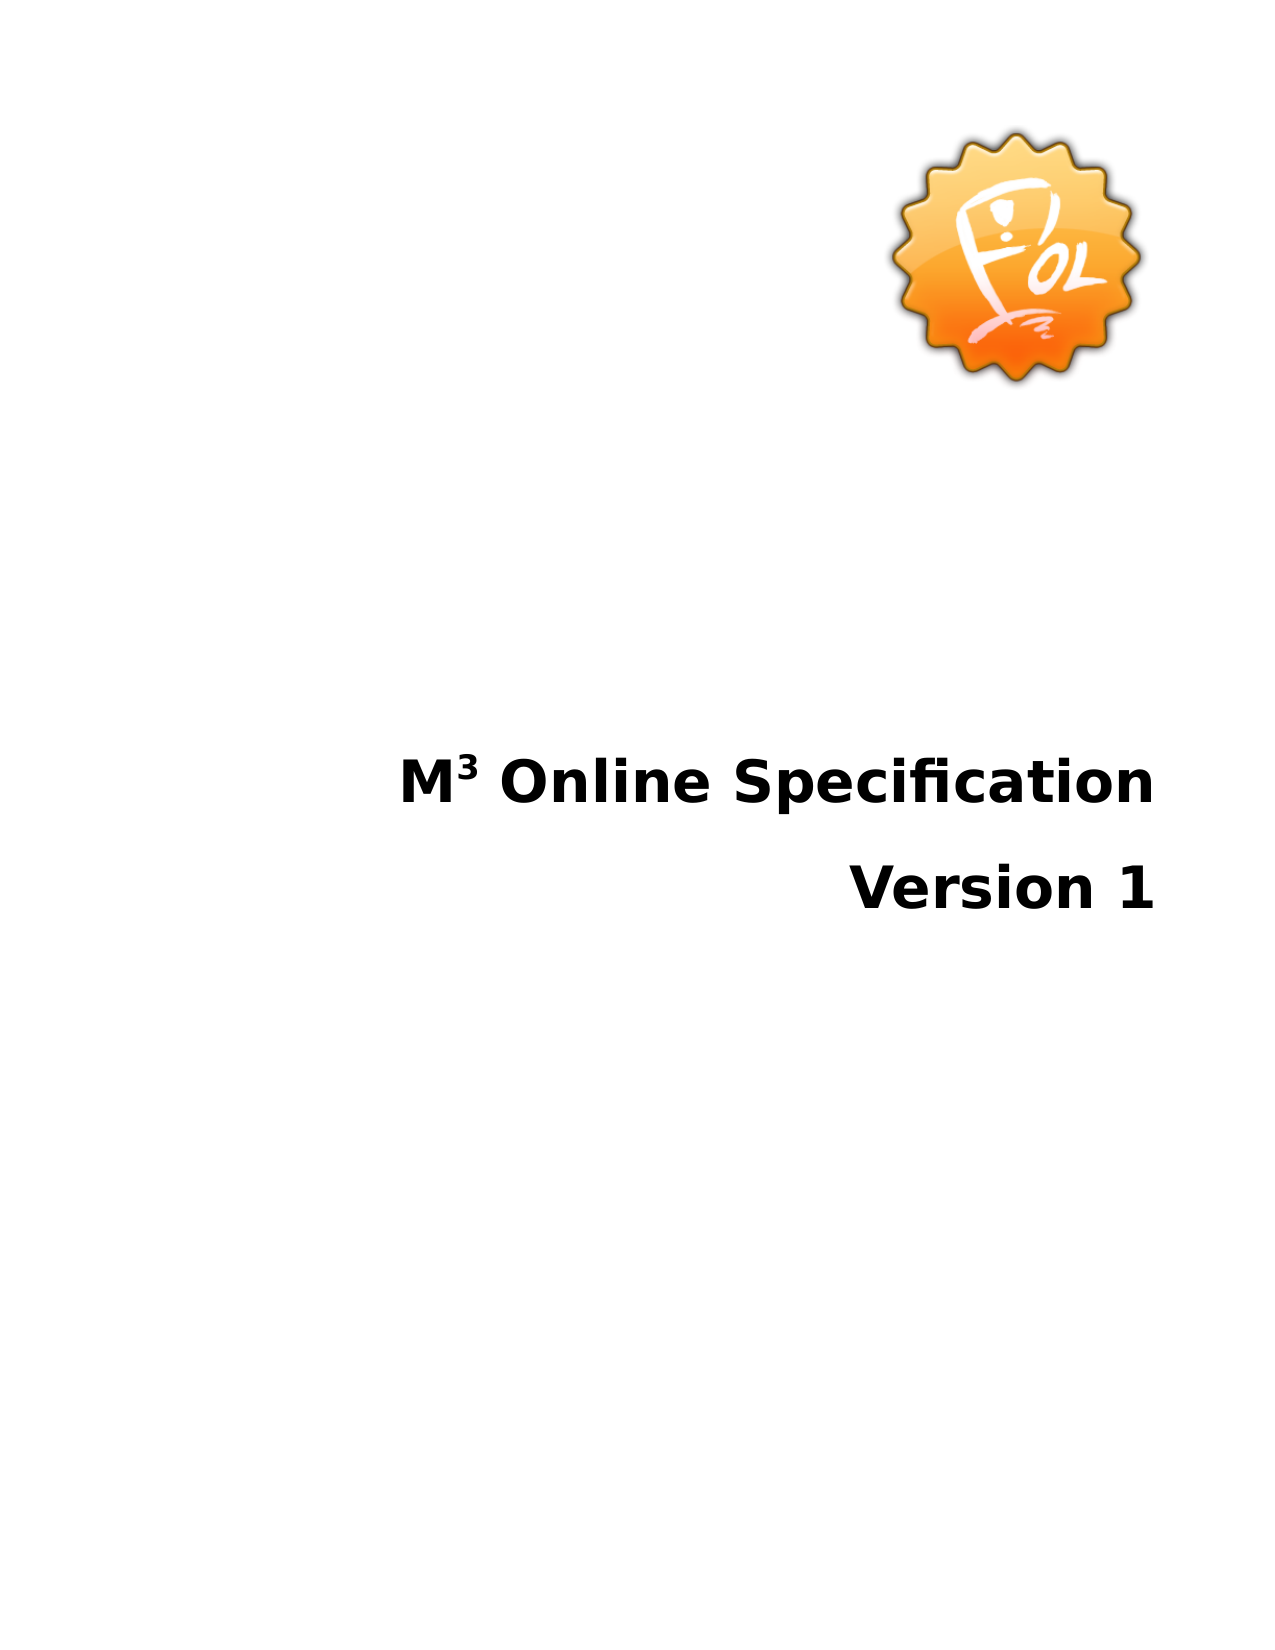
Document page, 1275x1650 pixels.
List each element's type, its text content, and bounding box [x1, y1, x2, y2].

subtitle M3 Online Specification [118, 748, 1157, 816]
subtitle Version 1 [118, 854, 1157, 922]
picture [883, 125, 1150, 392]
